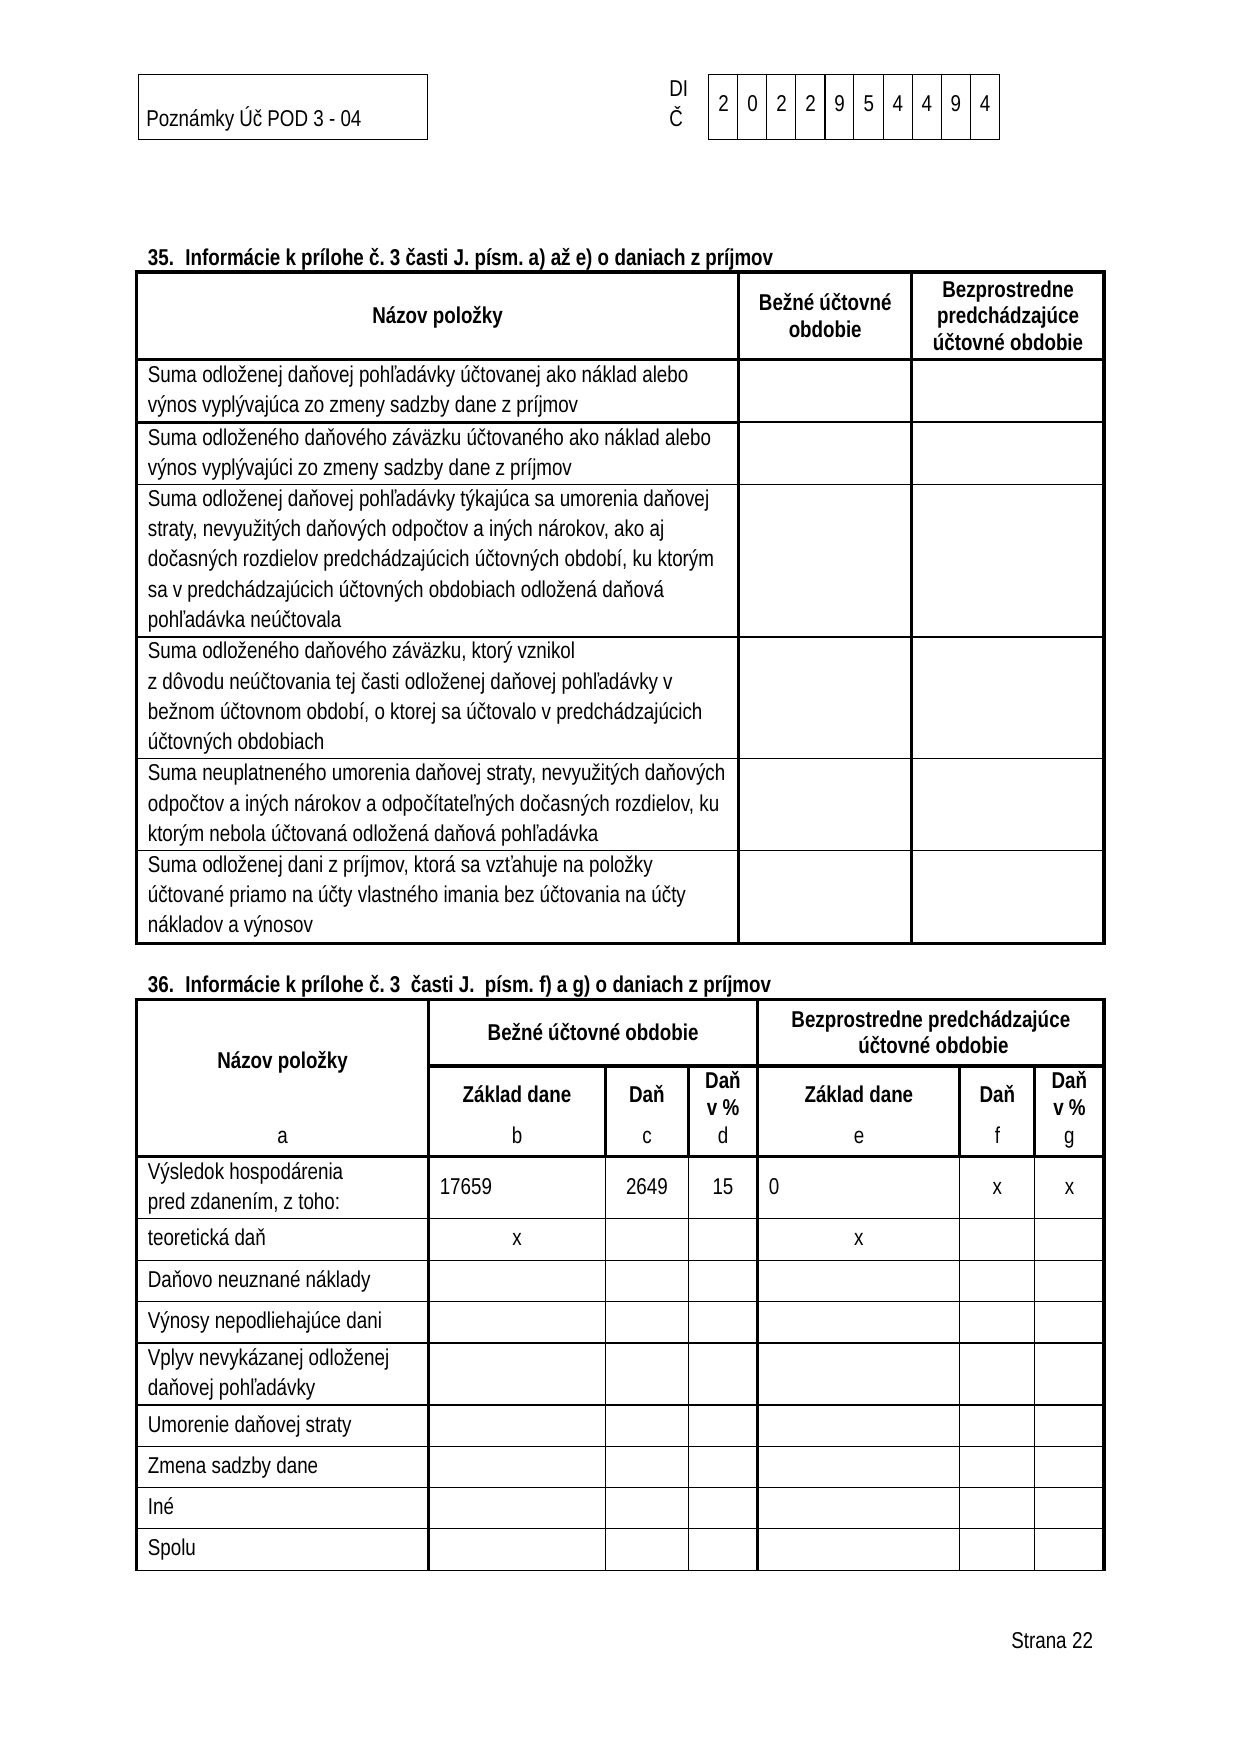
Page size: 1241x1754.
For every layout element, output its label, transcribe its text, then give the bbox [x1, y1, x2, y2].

table_cell [1035, 1219, 1102, 1259]
table_cell [606, 1488, 688, 1528]
table_cell Daň [607, 1068, 687, 1120]
table_cell [430, 1529, 605, 1569]
table_cell e [759, 1120, 958, 1154]
table_cell Zmena sadzby dane [138, 1447, 427, 1487]
table_cell Suma odloženej daňovej pohľadávky účtovanej ako náklad alebo výnos vyplývajúca zo zmeny sadzby dane z príjmov [138, 361, 737, 421]
table_cell x [1035, 1158, 1102, 1218]
table_cell [606, 1261, 688, 1301]
table_cell [740, 361, 910, 421]
table_cell Výsledok hospodárenia pred zdanením, z toho: [138, 1158, 427, 1218]
table_cell f [961, 1120, 1033, 1154]
table_cell [1035, 1529, 1102, 1569]
table_cell 0 [759, 1158, 959, 1218]
table_cell [759, 1406, 959, 1446]
table_cell [689, 1261, 756, 1301]
table_cell [960, 1406, 1034, 1446]
table_header Názov položky [138, 1001, 427, 1120]
table_cell c [607, 1120, 687, 1154]
table_cell [689, 1529, 756, 1569]
table_cell [1035, 1488, 1102, 1528]
table_cell [960, 1447, 1034, 1487]
table_cell [689, 1302, 756, 1342]
table_cell [1035, 1447, 1102, 1487]
table_cell [740, 759, 910, 850]
table_cell [430, 1261, 605, 1301]
table_cell [740, 638, 910, 758]
table_cell d [690, 1120, 756, 1154]
table_cell [960, 1219, 1034, 1259]
table_cell [759, 1261, 959, 1301]
table_cell [606, 1344, 688, 1404]
table_cell b [430, 1120, 604, 1154]
table_cell [913, 638, 1102, 758]
table_cell [430, 1406, 605, 1446]
table_header Bezprostredne predchádzajúce účtovné obdobie [913, 274, 1102, 358]
table_cell [430, 1302, 605, 1342]
table_cell [759, 1302, 959, 1342]
title Informácie k prílohe č. 3 časti J. písm. a) až e) o daniach z príjmov [148, 244, 1093, 270]
table_cell [430, 1344, 605, 1404]
table_cell 2649 [606, 1158, 688, 1218]
table_cell [606, 1302, 688, 1342]
table_cell [960, 1529, 1034, 1569]
table_cell [740, 851, 910, 942]
title Informácie k prílohe č. 3 časti J. písm. f) a g) o daniach z príjmov [148, 971, 1093, 997]
table_cell Daň [961, 1068, 1033, 1120]
table_cell 17659 [430, 1158, 605, 1218]
table_cell Vplyv nevykázanej odloženej daňovej pohľadávky [138, 1344, 427, 1404]
table_cell Suma odloženej daňovej pohľadávky týkajúca sa umorenia daňovej straty, nevyužitých daňových odpočtov a iných nárokov, ako aj dočasných rozdielov predchádzajúcich účtovných období, ku ktorým sa v predchádzajúcich účtovných obdobiach odložená daňová pohľadávka neúčtovala [138, 485, 737, 636]
table_cell Daňovo neuznané náklady [138, 1261, 427, 1301]
table_cell [1035, 1344, 1102, 1404]
table_header Bežné účtovné obdobie [430, 1001, 756, 1064]
table_cell [913, 423, 1102, 484]
table_cell Výnosy nepodliehajúce dani [138, 1302, 427, 1342]
table_cell [759, 1488, 959, 1528]
table_cell [606, 1406, 688, 1446]
table_cell Základ dane [759, 1068, 958, 1120]
table_cell [606, 1219, 688, 1259]
table_cell [759, 1344, 959, 1404]
table_cell [960, 1344, 1034, 1404]
table_cell [913, 851, 1102, 942]
table_cell x [430, 1219, 605, 1259]
table_cell [606, 1447, 688, 1487]
table_cell Suma odloženého daňového záväzku, ktorý vznikol z dôvodu neúčtovania tej časti odloženej daňovej pohľadávky v bežnom účtovnom období, o ktorej sa účtovalo v predchádzajúcich účtovných obdobiach [138, 638, 737, 758]
table_cell [430, 1488, 605, 1528]
table_cell [689, 1219, 756, 1259]
table_cell [740, 423, 910, 484]
table_cell Daň v % [690, 1068, 756, 1120]
table_cell [606, 1529, 688, 1569]
table_cell a [138, 1120, 427, 1154]
table_cell Suma neuplatneného umorenia daňovej straty, nevyužitých daňových odpočtov a iných nárokov a odpočítateľných dočasných rozdielov, ku ktorým nebola účtovaná odložená daňová pohľadávka [138, 759, 737, 850]
table_cell x [759, 1219, 959, 1259]
table_cell [689, 1344, 756, 1404]
table_cell Umorenie daňovej straty [138, 1406, 427, 1446]
table_cell [913, 485, 1102, 636]
table_cell [689, 1488, 756, 1528]
table_cell [1035, 1406, 1102, 1446]
table_cell 15 [689, 1158, 756, 1218]
table_header Názov položky [138, 274, 737, 358]
table_cell [740, 485, 910, 636]
table_cell [1035, 1261, 1102, 1301]
table_header Bezprostredne predchádzajúce účtovné obdobie [759, 1001, 1102, 1064]
table_cell x [960, 1158, 1034, 1218]
table_cell [689, 1406, 756, 1446]
table_header Bežné účtovné obdobie [740, 274, 910, 358]
table_cell Spolu [138, 1529, 427, 1569]
table_cell g [1036, 1120, 1102, 1154]
table_cell [913, 361, 1102, 421]
table_cell [759, 1447, 959, 1487]
table_cell Základ dane [430, 1068, 604, 1120]
table_cell Iné [138, 1488, 427, 1528]
table_cell teoretická daň [138, 1219, 427, 1259]
table_cell [430, 1447, 605, 1487]
table_cell [1035, 1302, 1102, 1342]
table_cell Suma odloženej dani z príjmov, ktorá sa vzťahuje na položky účtované priamo na účty vlastného imania bez účtovania na účty nákladov a výnosov [138, 851, 737, 942]
table_cell [759, 1529, 959, 1569]
table_cell [960, 1488, 1034, 1528]
table_cell [913, 759, 1102, 850]
table_cell Suma odloženého daňového záväzku účtovaného ako náklad alebo výnos vyplývajúci zo zmeny sadzby dane z príjmov [138, 424, 737, 484]
table_cell [960, 1302, 1034, 1342]
table_cell [689, 1447, 756, 1487]
table_cell Daň v % [1036, 1068, 1102, 1120]
table_cell [960, 1261, 1034, 1301]
